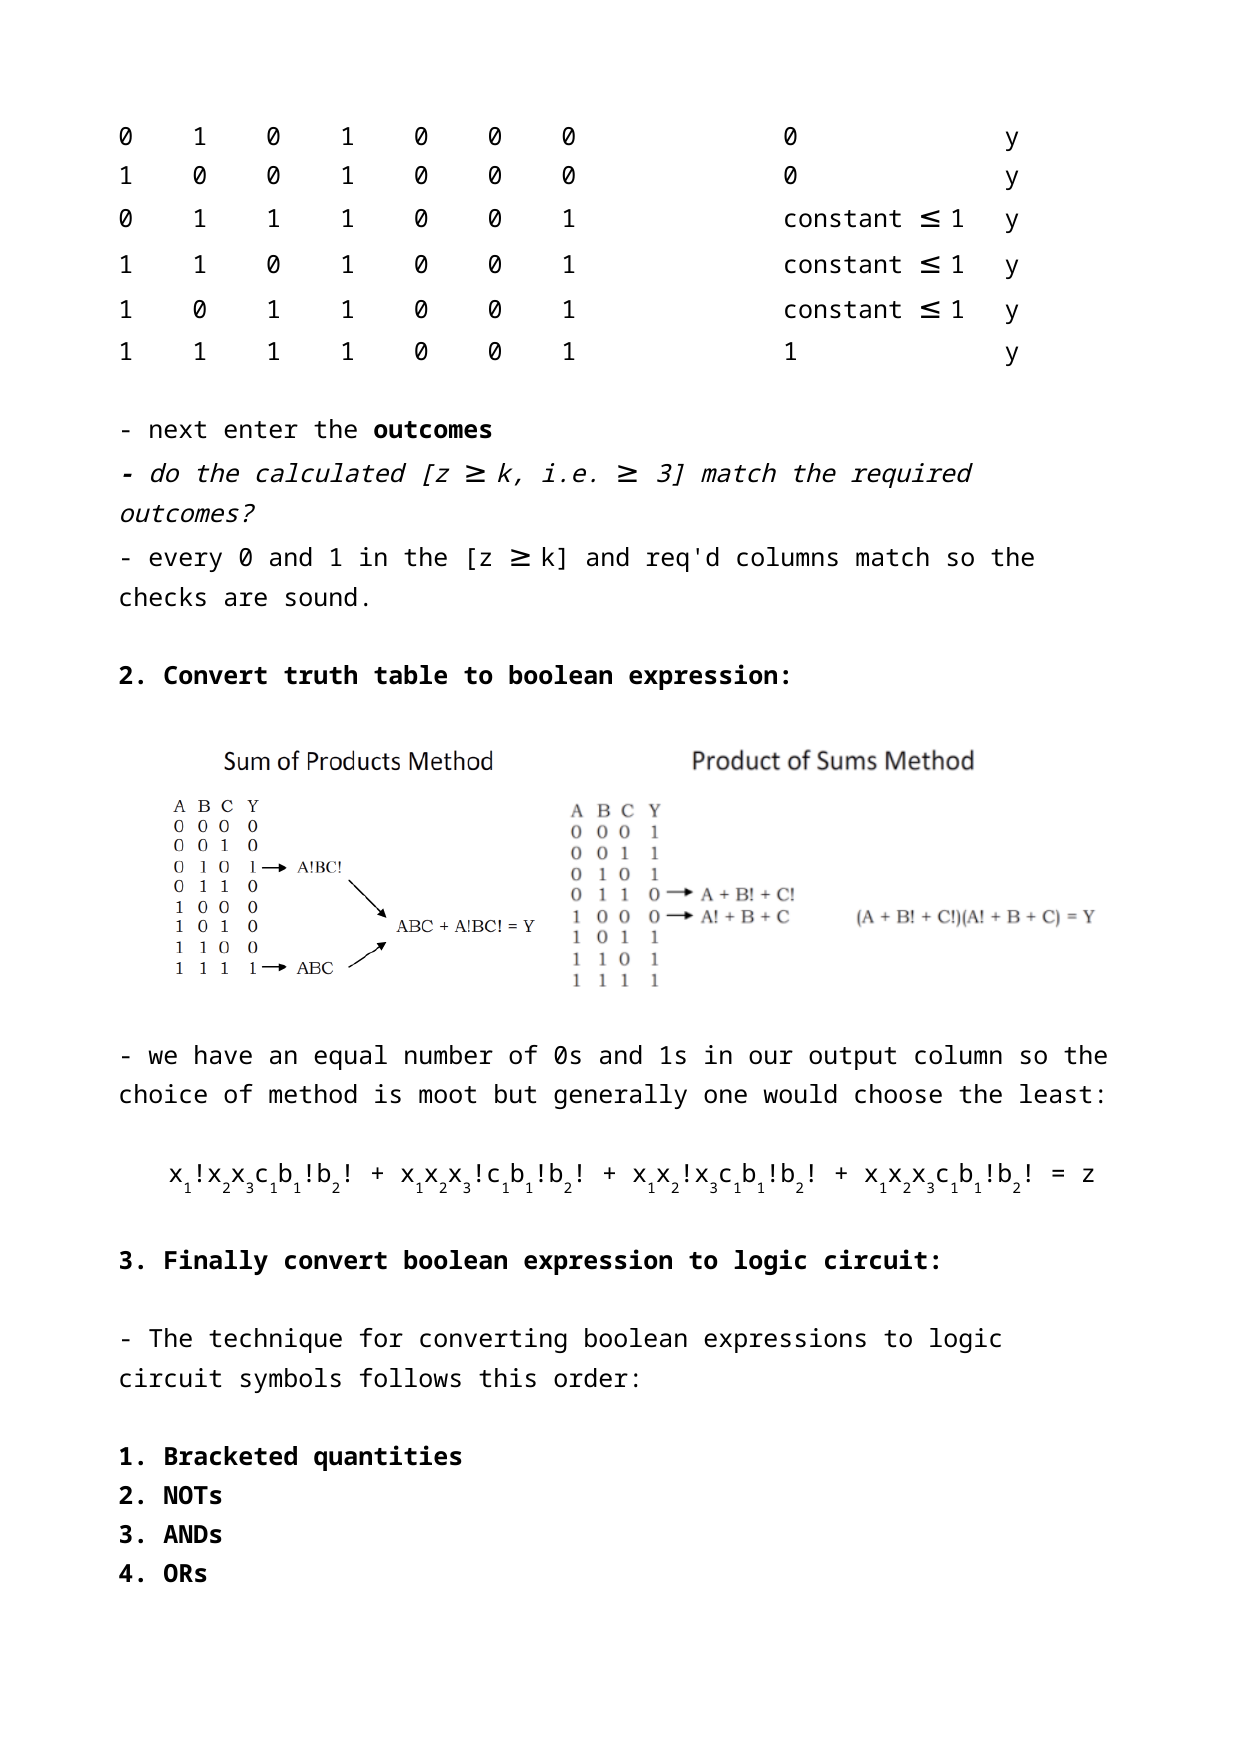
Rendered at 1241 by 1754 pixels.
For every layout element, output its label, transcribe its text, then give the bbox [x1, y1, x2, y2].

text 4. ORs [118, 1556, 1122, 1590]
text 1 1 1 1 0 0 1 1 y [118, 333, 1122, 367]
text - do the calculated [z ≥ k, i.e. ≥ 3] match the required outcomes? [118, 451, 1122, 530]
text x1!x2x3c1b1!b2! + x1x2x3!c1b1!b2! + x1x2!x3c1b1!b2! + x1x2x3c1b1!b2! = z [118, 1155, 1122, 1197]
text 1 1 0 1 0 0 1 constant ≤ 1 y [118, 242, 1122, 282]
text 1. Bracketed quantities [118, 1438, 1122, 1473]
text 1 0 0 1 0 0 0 0 y [118, 157, 1122, 191]
text 1 0 1 1 0 0 1 constant ≤ 1 y [118, 288, 1122, 327]
text 0 1 0 1 0 0 0 0 y [118, 118, 1122, 152]
text - The technique for converting boolean expressions to logic circuit symbols follows this order: [118, 1321, 1122, 1394]
text 2. Convert truth table to boolean expression: [118, 658, 1122, 692]
text 2. NOTs [118, 1478, 1122, 1512]
text - next enter the outcomes [118, 412, 1122, 446]
text 0 1 1 1 0 0 1 constant ≤ 1 y [118, 196, 1122, 236]
text - we have an equal number of 0s and 1s in our output column so the choice of method is moot but generally one would choose the least: [118, 1038, 1122, 1111]
text 3. Finally convert boolean expression to logic circuit: [118, 1243, 1122, 1277]
picture [555, 736, 1109, 999]
text - every 0 and 1 in the [z ≥ k] and req'd columns match so the checks are sound. [118, 535, 1122, 614]
text 3. ANDs [118, 1517, 1122, 1551]
picture [160, 736, 548, 987]
